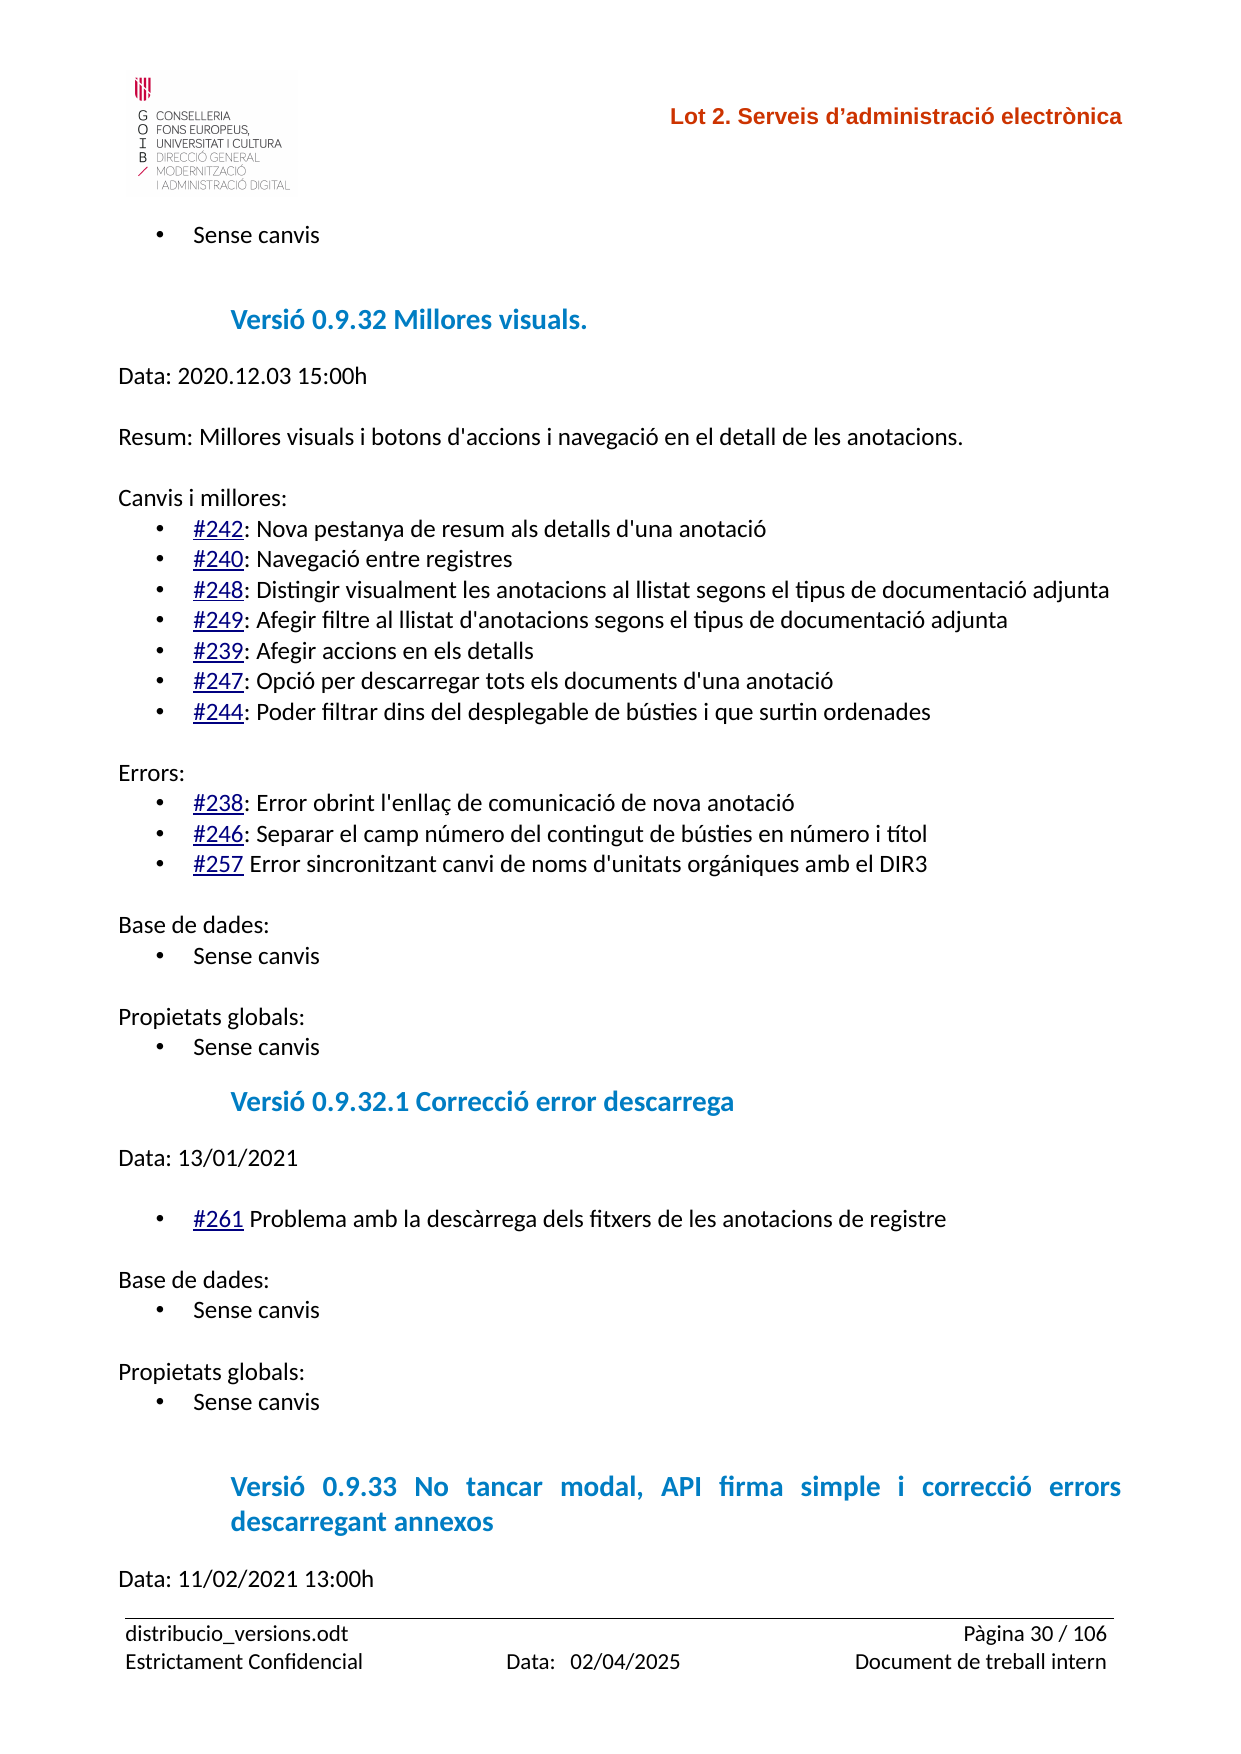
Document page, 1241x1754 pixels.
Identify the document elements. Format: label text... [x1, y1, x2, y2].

list #246: Separar el camp número del contingut de bústies en número i títol [156, 818, 1122, 848]
subtitle Versió 0.9.32 Millores visuals. [153, 301, 1122, 336]
text Data: 2020.12.03 15:00h [118, 360, 1122, 391]
list #248: Distingir visualment les anotacions al llistat segons el tipus de documentació adjunta [156, 574, 1122, 604]
list #249: Afegir filtre al llistat d'anotacions segons el tipus de documentació adjunta [156, 604, 1122, 635]
list #261 Problema amb la descàrrega dels fitxers de les anotacions de registre [156, 1203, 1122, 1233]
list Sense canvis [156, 219, 1122, 250]
list #238: Error obrint l'enllaç de comunicació de nova anotació [156, 787, 1122, 818]
list Sense canvis [156, 1294, 1122, 1325]
text Resum: Millores visuals i botons d'accions i navegació en el detall de les anotacions. [118, 421, 1122, 452]
text Errors: [118, 757, 1122, 787]
text Base de dades: [118, 1264, 1122, 1294]
list #242: Nova pestanya de resum als detalls d'una anotació [156, 513, 1122, 543]
text Data: 11/02/2021 13:00h [118, 1563, 1122, 1593]
text Canvis i millores: [118, 482, 1122, 513]
picture [126, 70, 299, 197]
text Base de dades: [118, 909, 1122, 940]
list #247: Opció per descarregar tots els documents d'una anotació [156, 665, 1122, 696]
list Sense canvis [156, 1032, 1122, 1062]
text Propietats globals: [118, 1356, 1122, 1386]
list #240: Navegació entre registres [156, 543, 1122, 574]
list #244: Poder filtrar dins del desplegable de bústies i que surtin ordenades [156, 696, 1122, 726]
list Sense canvis [156, 940, 1122, 971]
list #239: Afegir accions en els detalls [156, 635, 1122, 665]
list #257 Error sincronitzant canvi de noms d'unitats orgániques amb el DIR3 [156, 848, 1122, 879]
subtitle Versió 0.9.32.1 Correcció error descarrega [153, 1083, 1122, 1118]
text Data: 13/01/2021 [118, 1142, 1122, 1172]
subtitle Versió 0.9.33 No tancar modal, API firma simple i correcció errors descarregant annexos [153, 1468, 1122, 1539]
text Propietats globals: [118, 1001, 1122, 1032]
list Sense canvis [156, 1386, 1122, 1417]
